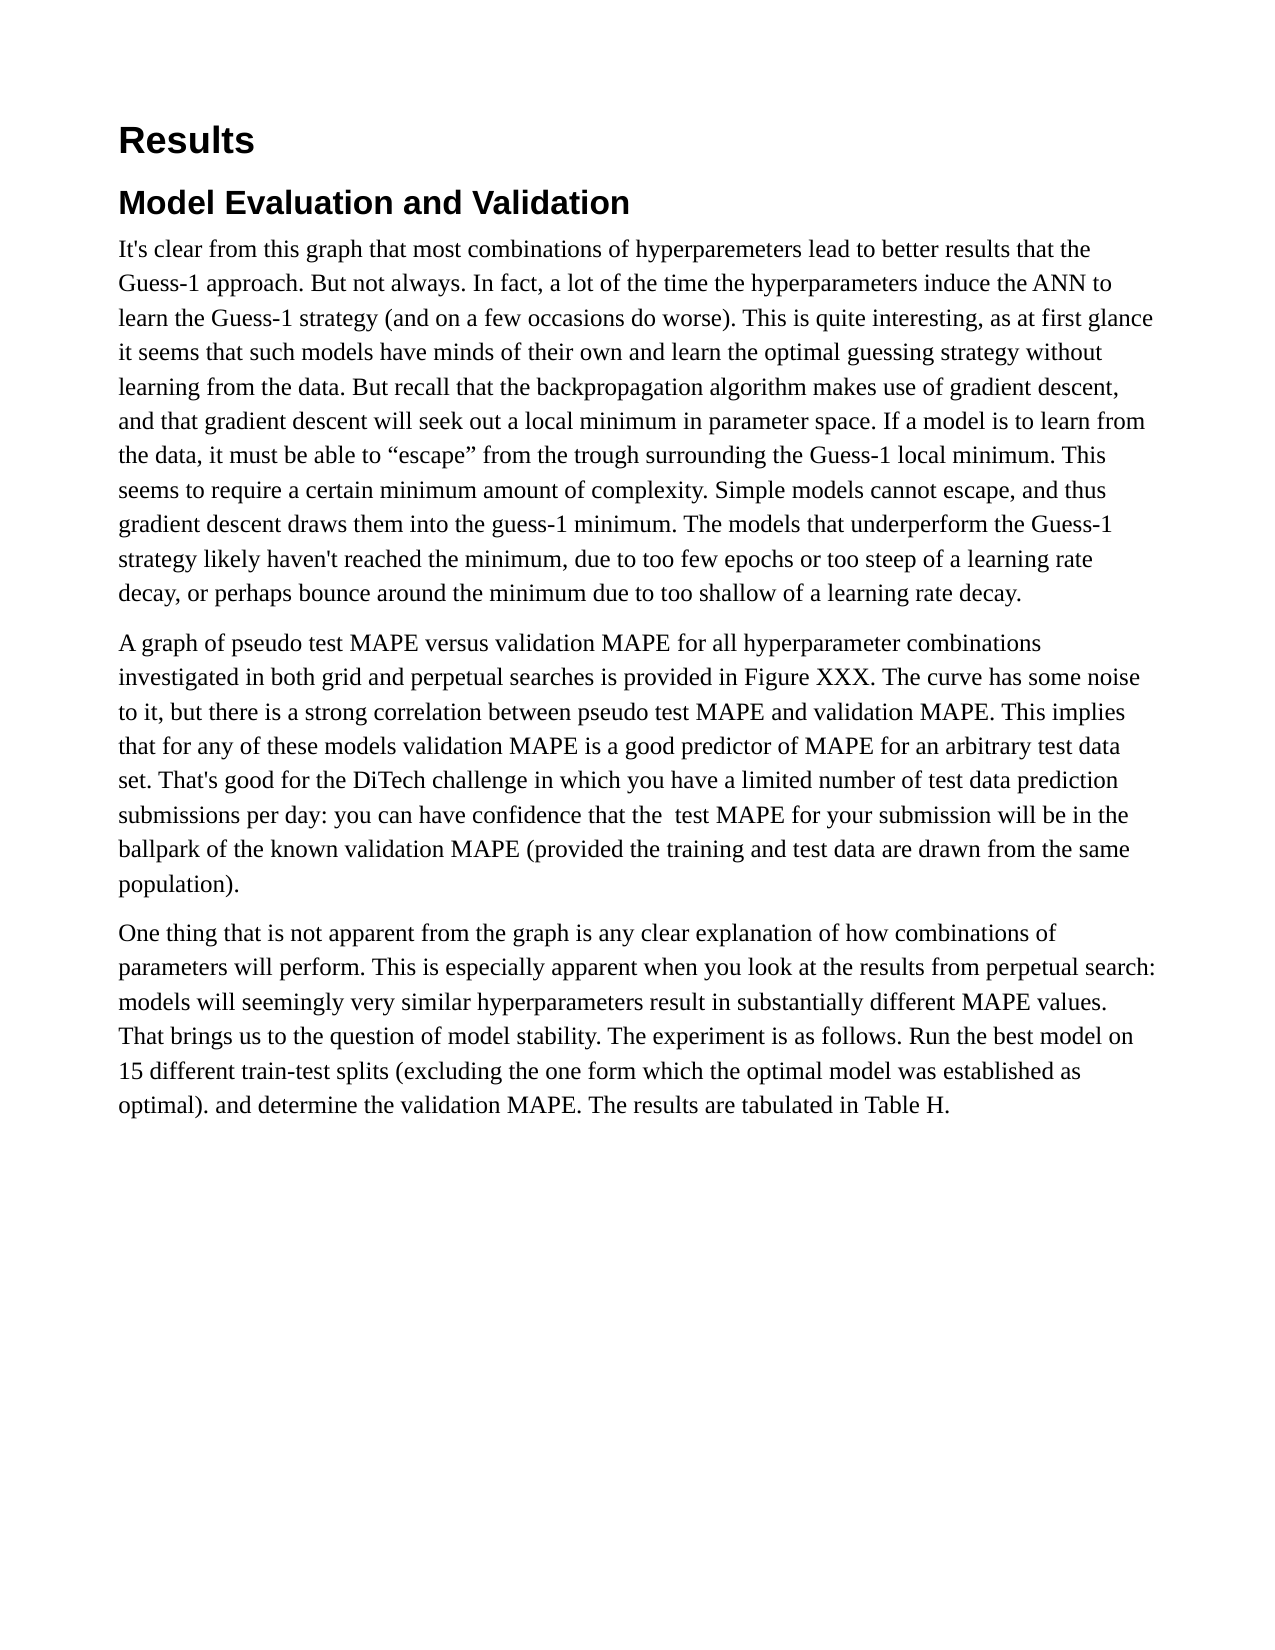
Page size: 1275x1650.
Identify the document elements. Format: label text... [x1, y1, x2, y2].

subtitle Results [118, 118, 1157, 162]
text One thing that is not apparent from the graph is any clear explanation of how combinations of parameters will perform. This is especially apparent when you look at the results from perpetual search: models will seemingly very similar hyperparameters result in substantially different MAPE values. That brings us to the question of model stability. The experiment is as follows. Run the best model on 15 different train-test splits (excluding the one form which the optimal model was established as optimal). and determine the validation MAPE. The results are tabulated in Table H. [118, 918, 1157, 1119]
text It's clear from this graph that most combinations of hyperparemeters lead to better results that the Guess-1 approach. But not always. In fact, a lot of the time the hyperparameters induce the ANN to learn the Guess-1 strategy (and on a few occasions do worse). This is quite interesting, as at first glance it seems that such models have minds of their own and learn the optimal guessing strategy without learning from the data. But recall that the backpropagation algorithm makes use of gradient descent, and that gradient descent will seek out a local minimum in parameter space. If a model is to learn from the data, it must be able to “escape” from the trough surrounding the Guess-1 local minimum. This seems to require a certain minimum amount of complexity. Simple models cannot escape, and thus gradient descent draws them into the guess-1 minimum. The models that underperform the Guess-1 strategy likely haven't reached the minimum, due to too few epochs or too steep of a learning rate decay, or perhaps bounce around the minimum due to too shallow of a learning rate decay. [118, 234, 1157, 607]
subtitle Model Evaluation and Validation [118, 183, 1157, 221]
text A graph of pseudo test MAPE versus validation MAPE for all hyperparameter combinations investigated in both grid and perpetual searches is provided in Figure XXX. The curve has some noise to it, but there is a strong correlation between pseudo test MAPE and validation MAPE. This implies that for any of these models validation MAPE is a good predictor of MAPE for an arbitrary test data set. That's good for the DiTech challenge in which you have a limited number of test data prediction submissions per day: you can have confidence that the test MAPE for your submission will be in the ballpark of the known validation MAPE (provided the training and test data are drawn from the same population). [118, 628, 1157, 898]
